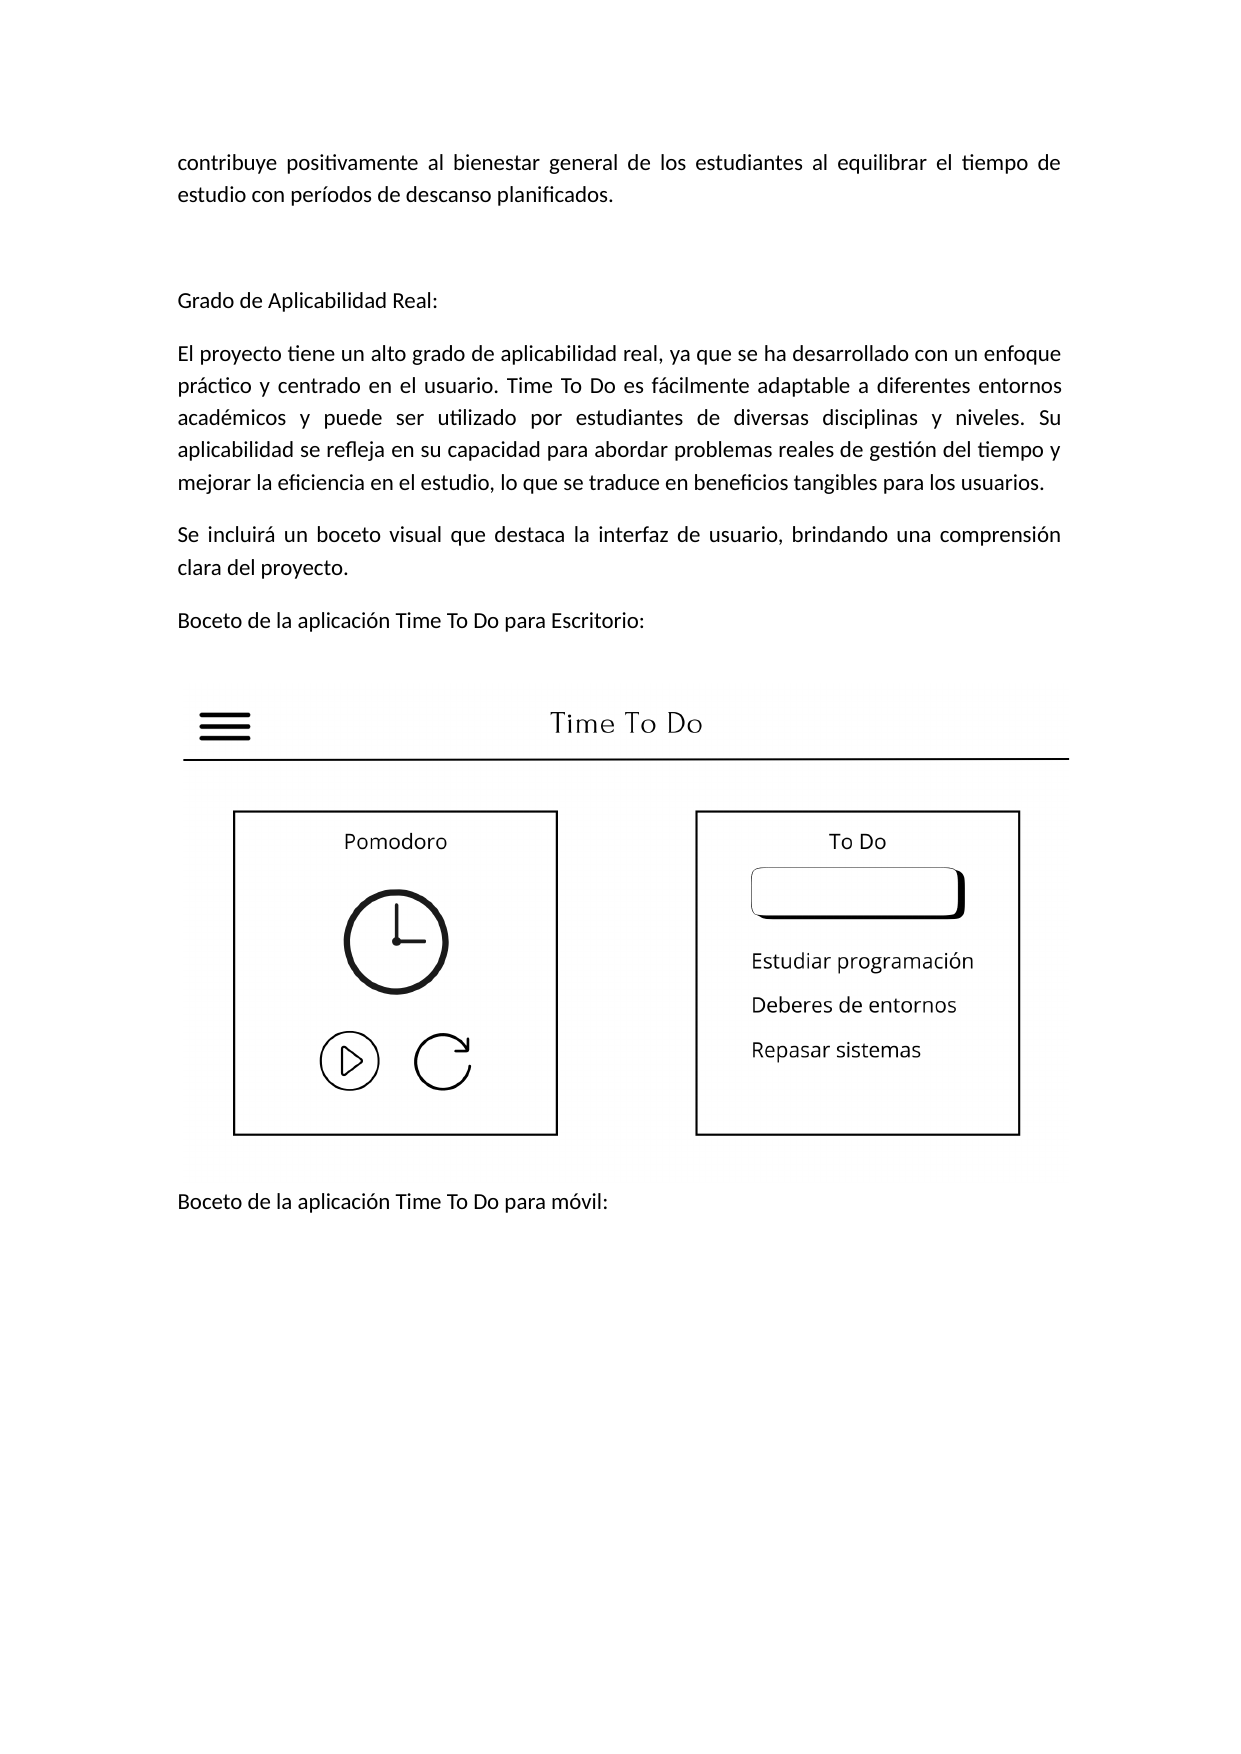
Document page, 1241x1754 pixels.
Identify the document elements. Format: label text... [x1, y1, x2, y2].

text Boceto de la aplicación Time To Do para Escritorio: [177, 606, 1063, 634]
picture [183, 683, 1070, 1183]
text Grado de Aplicabilidad Real: [177, 286, 1063, 314]
text Boceto de la aplicación Time To Do para móvil: [177, 659, 1063, 1215]
text Se incluirá un boceto visual que destaca la interfaz de usuario, brindando una comprensión clara del proyecto. [177, 521, 1063, 581]
text contribuye positivamente al bienestar general de los estudiantes al equilibrar el tiempo de estudio con períodos de descanso planificados. [177, 148, 1063, 208]
text El proyecto tiene un alto grado de aplicabilidad real, ya que se ha desarrollado con un enfoque práctico y centrado en el usuario. Time To Do es fácilmente adaptable a diferentes entornos académicos y puede ser utilizado por estudiantes de diversas disciplinas y niveles. Su aplicabilidad se refleja en su capacidad para abordar problemas reales de gestión del tiempo y mejorar la eficiencia en el estudio, lo que se traduce en beneficios tangibles para los usuarios. [177, 339, 1063, 496]
